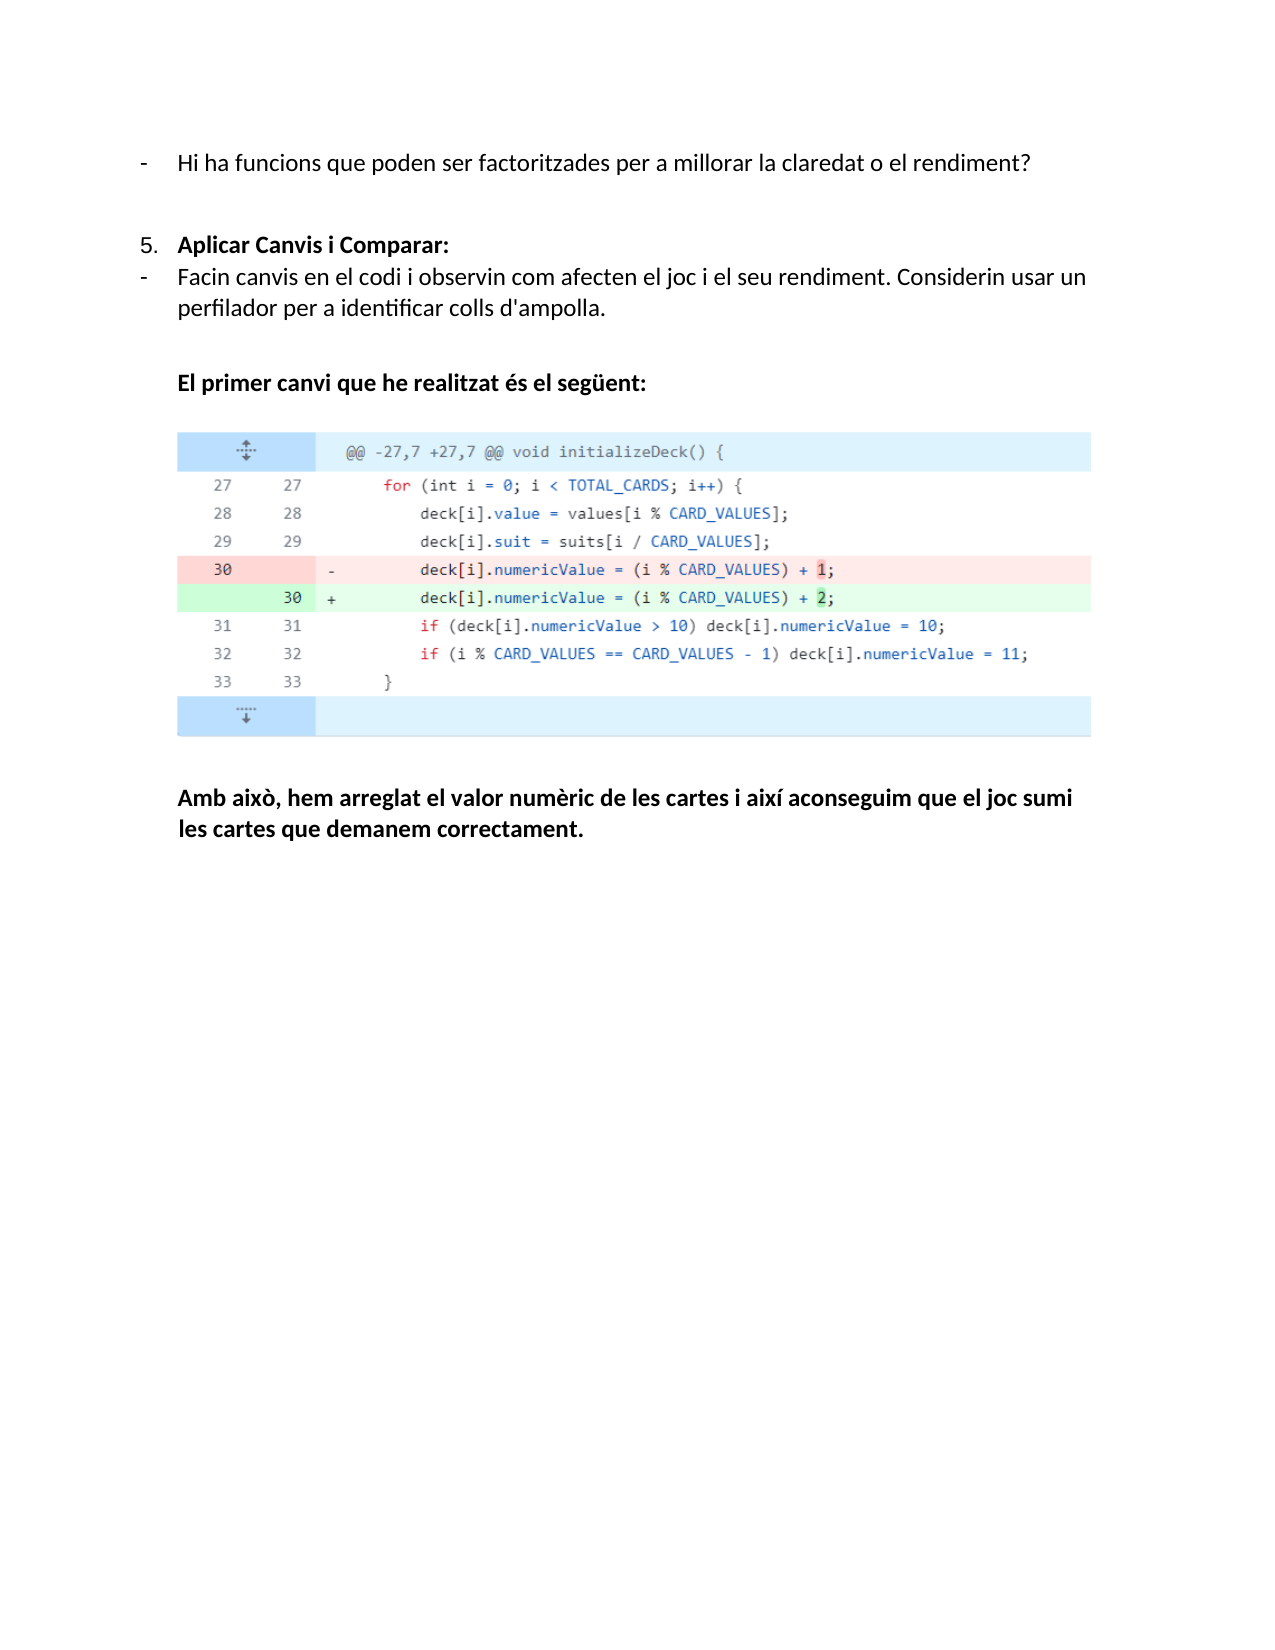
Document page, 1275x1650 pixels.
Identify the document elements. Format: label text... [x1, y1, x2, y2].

text El primer canvi que he realitzat és el següent: [177, 367, 1091, 397]
list Aplicar Canvis i Comparar: [140, 229, 1091, 260]
list Facin canvis en el codi i observin com afecten el joc i el seu rendiment. Considerin usar un perfilador per a identificar colls d'ampolla. [140, 261, 1091, 322]
text Amb això, hem arreglat el valor numèric de les cartes i així aconseguim que el joc sumi les cartes que demanem correctament. [177, 782, 1091, 844]
list Hi ha funcions que poden ser factoritzades per a millorar la claredat o el rendiment? [140, 147, 1091, 178]
